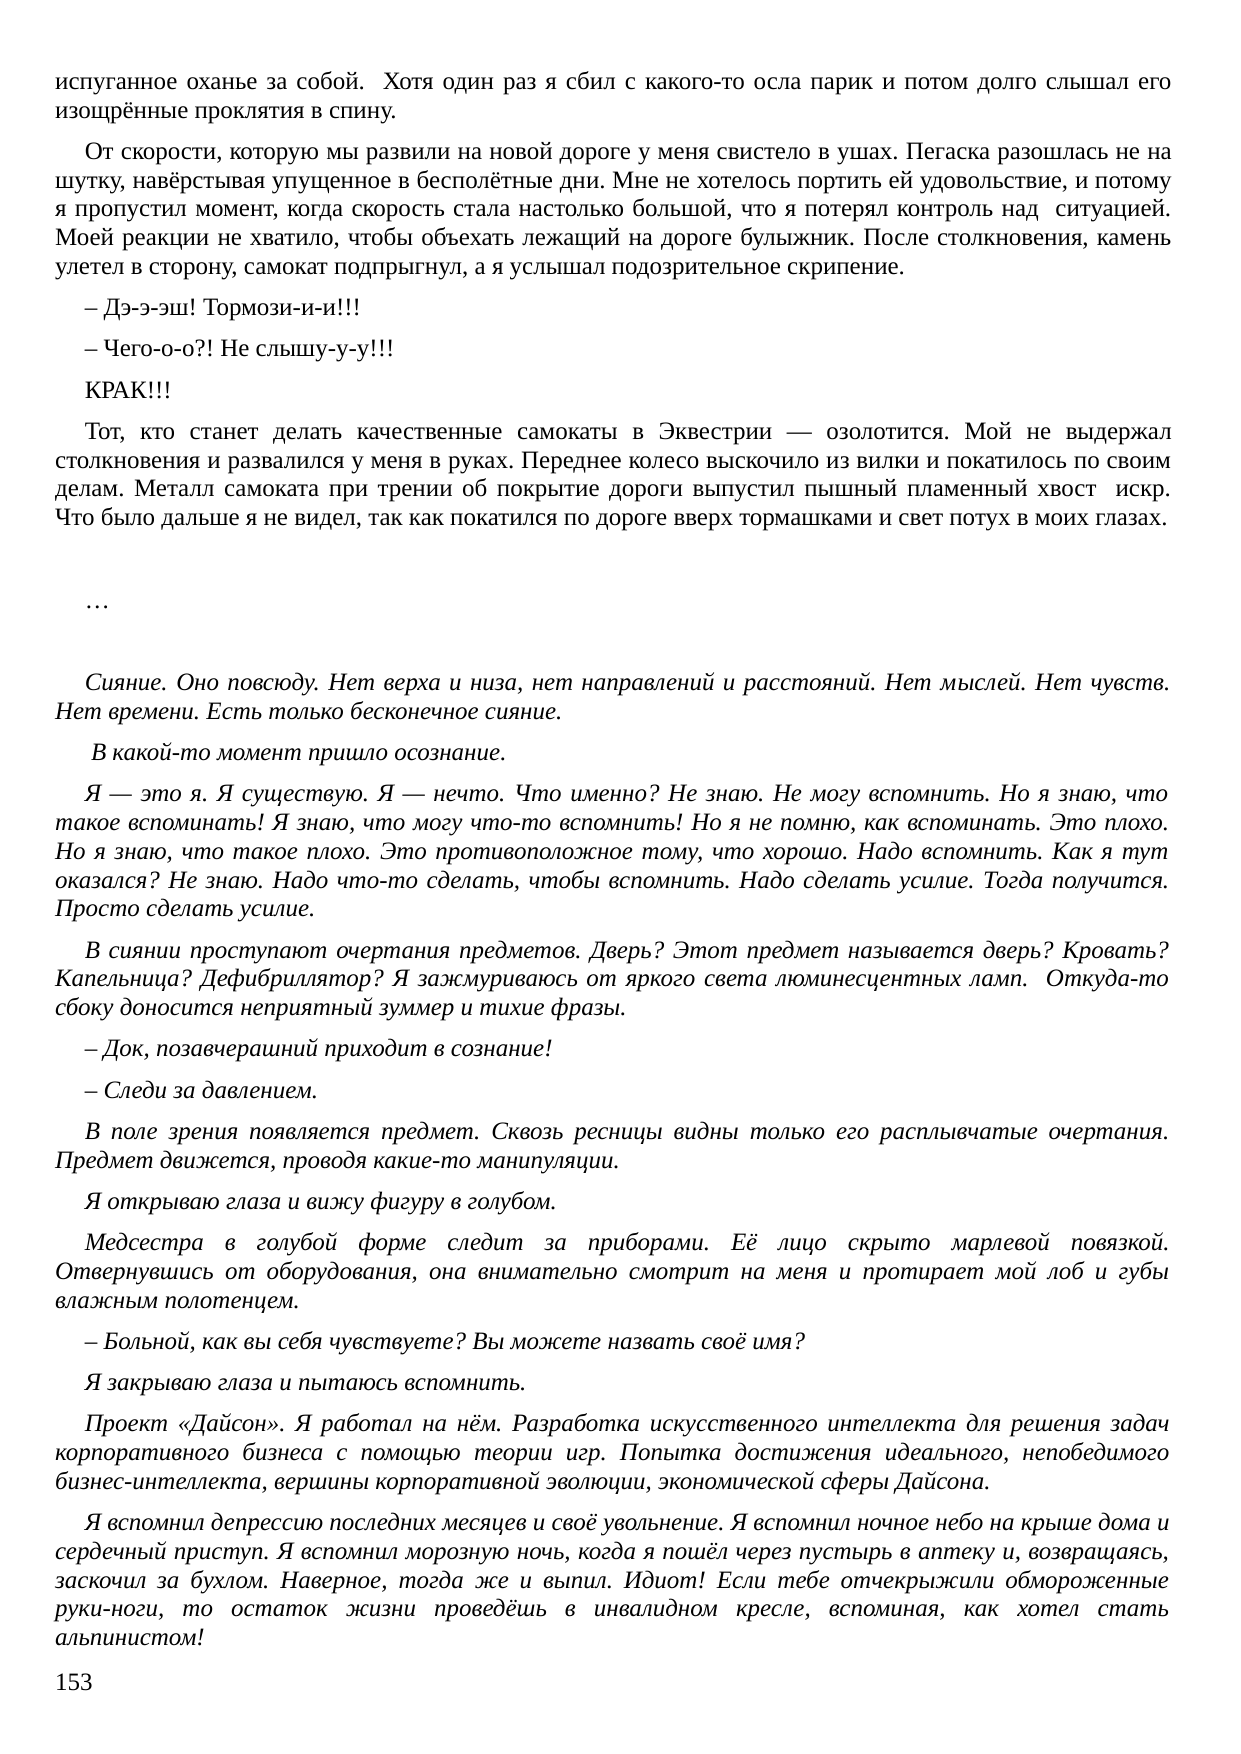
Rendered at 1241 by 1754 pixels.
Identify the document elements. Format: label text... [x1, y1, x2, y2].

text Медсестра в голубой форме следит за приборами. Её лицо скрыто марлевой повязкой. Отвернувшись от оборудования, она внимательно смотрит на меня и протирает мой лоб и губы влажным полотенцем. [55, 1227, 1173, 1313]
text Я закрываю глаза и пытаюсь вспомнить. [55, 1367, 1173, 1396]
text В сиянии проступают очертания предметов. Дверь? Этот предмет называется дверь? Кровать? Капельница? Дефибриллятор? Я зажмуриваюсь от яркого света люминесцентных ламп. Откуда-то сбоку доносится неприятный зуммер и тихие фразы. [55, 935, 1173, 1021]
text Я открываю глаза и вижу фигуру в голубом. [55, 1186, 1173, 1215]
text – Больной, как вы себя чувствуете? Вы можете назвать своё имя? [55, 1326, 1173, 1355]
text – Следи за давлением. [55, 1075, 1173, 1103]
text КРАК!!! [55, 375, 1173, 403]
text От скорости, которую мы развили на новой дороге у меня свистело в ушах. Пегаска разошлась не на шутку, навёрстывая упущенное в бесполётные дни. Мне не хотелось портить ей удовольствие, и потому я пропустил момент, когда скорость стала настолько большой, что я потерял контроль над ситуацией. Моей реакции не хватило, чтобы объехать лежащий на дороге булыжник. После столкновения, камень улетел в сторону, самокат подпрыгнул, а я услышал подозрительное скрипение. [55, 136, 1173, 280]
text – Док, позавчерашний приходит в сознание! [55, 1033, 1173, 1062]
text В какой-то момент пришло осознание. [55, 737, 1173, 766]
text Сияние. Оно повсюду. Нет верха и низа, нет направлений и расстояний. Нет мыслей. Нет чувств. Нет времени. Есть только бесконечное сияние. [55, 667, 1173, 725]
text Проект «Дайсон». Я работал на нём. Разработка искусственного интеллекта для решения задач корпоративного бизнеса с помощью теории игр. Попытка достижения идеального, непобедимого бизнес-интеллекта, вершины корпоративной эволюции, экономической сферы Дайсона. [55, 1408, 1173, 1495]
text – Чего-о-о?! Не слышу-у-у!!! [55, 333, 1173, 362]
text … [55, 585, 1173, 613]
text Тот, кто станет делать качественные самокаты в Эквестрии — озолотится. Мой не выдержал столкновения и развалился у меня в руках. Переднее колесо выскочило из вилки и покатилось по своим делам. Металл самоката при трении об покрытие дороги выпустил пышный пламенный хвост искр. Что было дальше я не видел, так как покатился по дороге вверх тормашками и свет потух в моих глазах. [55, 416, 1173, 531]
text В поле зрения появляется предмет. Сквозь ресницы видны только его расплывчатые очертания. Предмет движется, проводя какие-то манипуляции. [55, 1116, 1173, 1173]
text Я — это я. Я существую. Я — нечто. Что именно? Не знаю. Не могу вспомнить. Но я знаю, что такое вспоминать! Я знаю, что могу что-то вспомнить! Но я не помню, как вспоминать. Это плохо. Но я знаю, что такое плохо. Это противоположное тому, что хорошо. Надо вспомнить. Как я тут оказался? Не знаю. Надо что-то сделать, чтобы вспомнить. Надо сделать усилие. Тогда получится. Просто сделать усилие. [55, 778, 1173, 922]
text Я вспомнил депрессию последних месяцев и своё увольнение. Я вспомнил ночное небо на крыше дома и сердечный приступ. Я вспомнил морозную ночь, когда я пошёл через пустырь в аптеку и, возвращаясь, заскочил за бухлом. Наверное, тогда же и выпил. Идиот! Если тебе отчекрыжили обмороженные руки-ноги, то остаток жизни проведёшь в инвалидном кресле, вспоминая, как хотел стать альпинистом! [55, 1507, 1173, 1651]
text испуганное оханье за собой. Хотя один раз я сбил с какого-то осла парик и потом долго слышал его изощрённые проклятия в спину. [55, 66, 1173, 123]
text – Дэ-э-эш! Тормози-и-и!!! [55, 292, 1173, 321]
